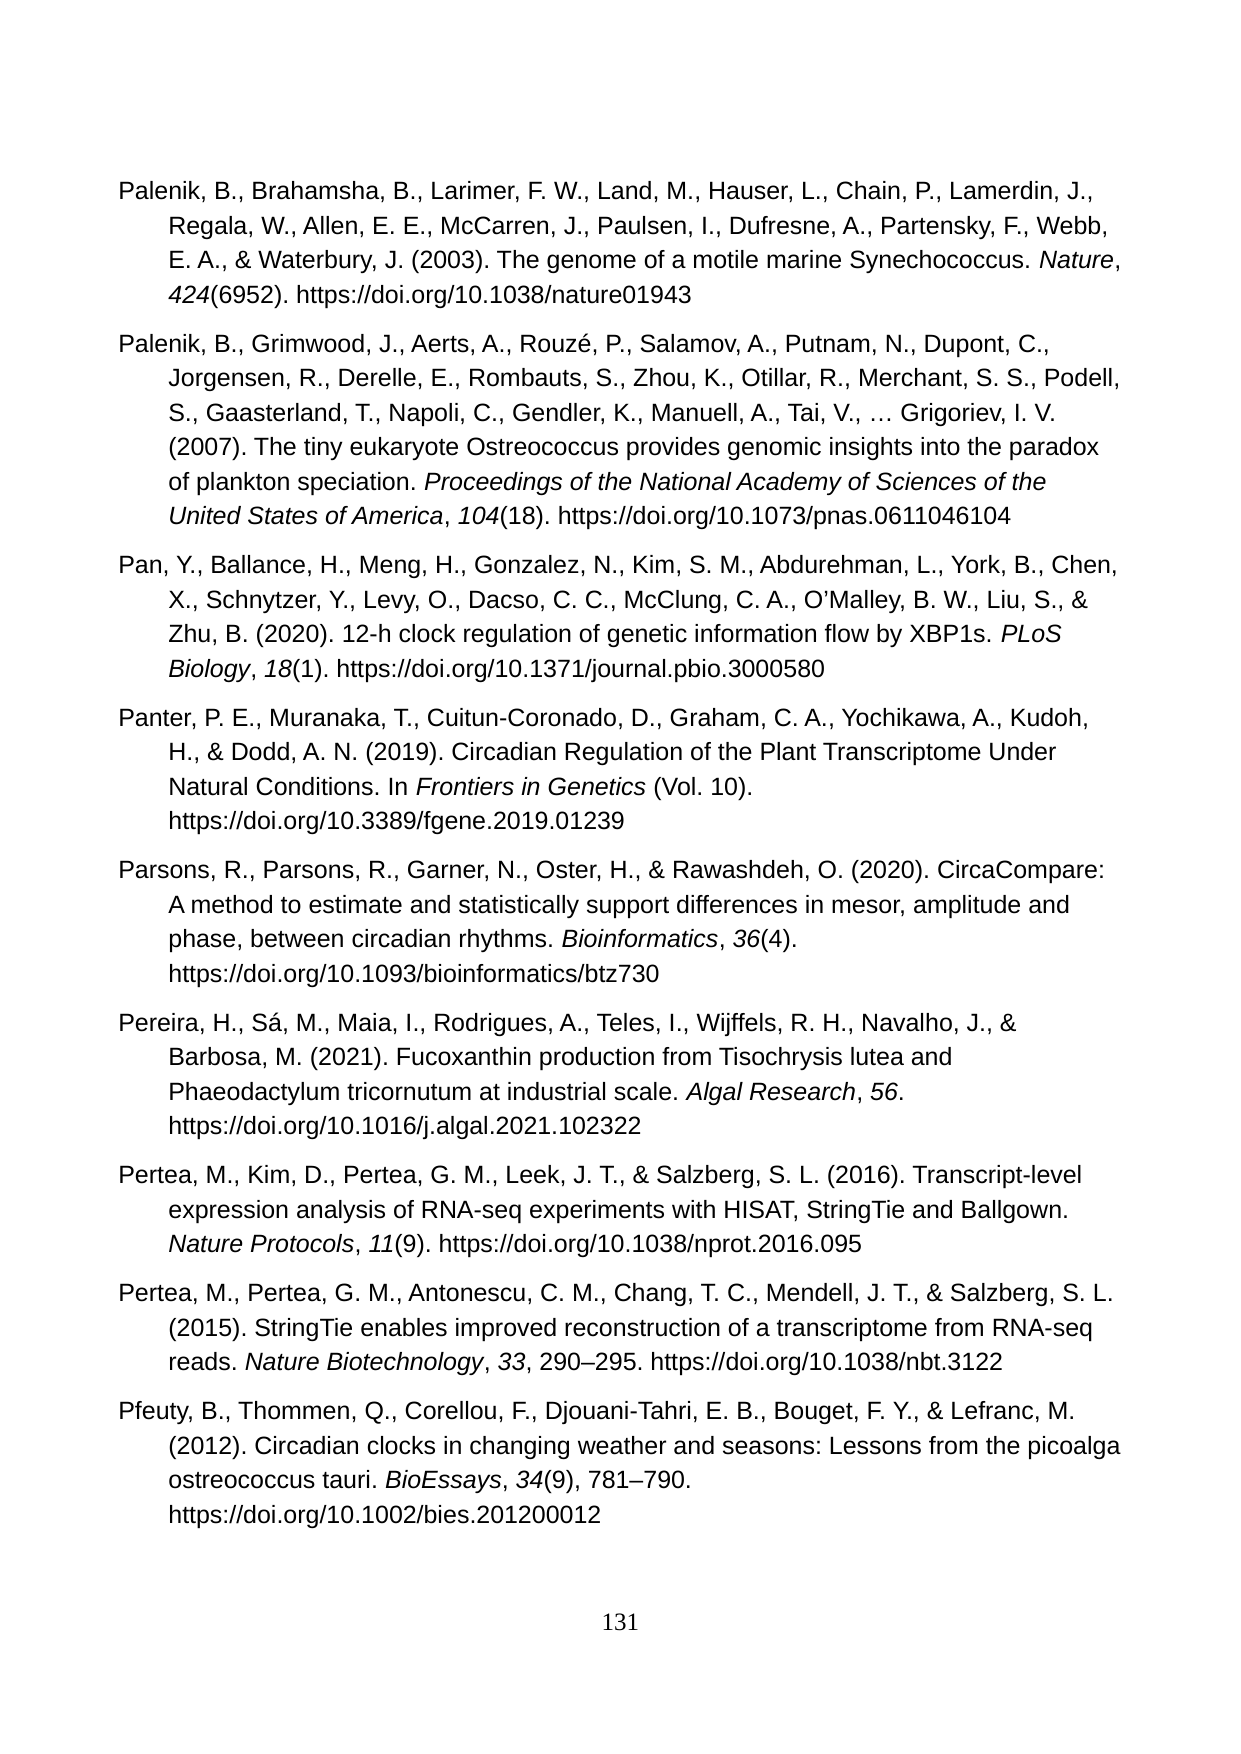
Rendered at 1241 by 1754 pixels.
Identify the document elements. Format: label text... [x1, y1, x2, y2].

text Palenik, B., Grimwood, J., Aerts, A., Rouzé, P., Salamov, A., Putnam, N., Dupont, C., Jorgensen, R., Derelle, E., Rombauts, S., Zhou, K., Otillar, R., Merchant, S. S., Podell, S., Gaasterland, T., Napoli, C., Gendler, K., Manuell, A., Tai, V., … Grigoriev, I. V. (2007). The tiny eukaryote Ostreococcus provides genomic insights into the paradox of plankton speciation. Proceedings of the National Academy of Sciences of the United States of America, 104(18). https://doi.org/10.1073/pnas.0611046104 [118, 329, 1122, 530]
text Parsons, R., Parsons, R., Garner, N., Oster, H., & Rawashdeh, O. (2020). CircaCompare: A method to estimate and statistically support differences in mesor, amplitude and phase, between circadian rhythms. Bioinformatics, 36(4). https://doi.org/10.1093/bioinformatics/btz730 [118, 855, 1122, 987]
text Pertea, M., Kim, D., Pertea, G. M., Leek, J. T., & Salzberg, S. L. (2016). Transcript-level expression analysis of RNA-seq experiments with HISAT, StringTie and Ballgown. Nature Protocols, 11(9). https://doi.org/10.1038/nprot.2016.095 [118, 1160, 1122, 1258]
text Panter, P. E., Muranaka, T., Cuitun-Coronado, D., Graham, C. A., Yochikawa, A., Kudoh, H., & Dodd, A. N. (2019). Circadian Regulation of the Plant Transcriptome Under Natural Conditions. In Frontiers in Genetics (Vol. 10). https://doi.org/10.3389/fgene.2019.01239 [118, 703, 1122, 835]
text Pertea, M., Pertea, G. M., Antonescu, C. M., Chang, T. C., Mendell, J. T., & Salzberg, S. L. (2015). StringTie enables improved reconstruction of a transcriptome from RNA-seq reads. Nature Biotechnology, 33, 290–295. https://doi.org/10.1038/nbt.3122 [118, 1278, 1122, 1376]
text Pfeuty, B., Thommen, Q., Corellou, F., Djouani-Tahri, E. B., Bouget, F. Y., & Lefranc, M. (2012). Circadian clocks in changing weather and seasons: Lessons from the picoalga ostreococcus tauri. BioEssays, 34(9), 781–790. https://doi.org/10.1002/bies.201200012 [118, 1396, 1122, 1528]
text Pereira, H., Sá, M., Maia, I., Rodrigues, A., Teles, I., Wijffels, R. H., Navalho, J., & Barbosa, M. (2021). Fucoxanthin production from Tisochrysis lutea and Phaeodactylum tricornutum at industrial scale. Algal Research, 56. https://doi.org/10.1016/j.algal.2021.102322 [118, 1008, 1122, 1140]
text Palenik, B., Brahamsha, B., Larimer, F. W., Land, M., Hauser, L., Chain, P., Lamerdin, J., Regala, W., Allen, E. E., McCarren, J., Paulsen, I., Dufresne, A., Partensky, F., Webb, E. A., & Waterbury, J. (2003). The genome of a motile marine Synechococcus. Nature, 424(6952). https://doi.org/10.1038/nature01943 [118, 176, 1122, 308]
text Pan, Y., Ballance, H., Meng, H., Gonzalez, N., Kim, S. M., Abdurehman, L., York, B., Chen, X., Schnytzer, Y., Levy, O., Dacso, C. C., McClung, C. A., O’Malley, B. W., Liu, S., & Zhu, B. (2020). 12-h clock regulation of genetic information flow by XBP1s. PLoS Biology, 18(1). https://doi.org/10.1371/journal.pbio.3000580 [118, 550, 1122, 682]
